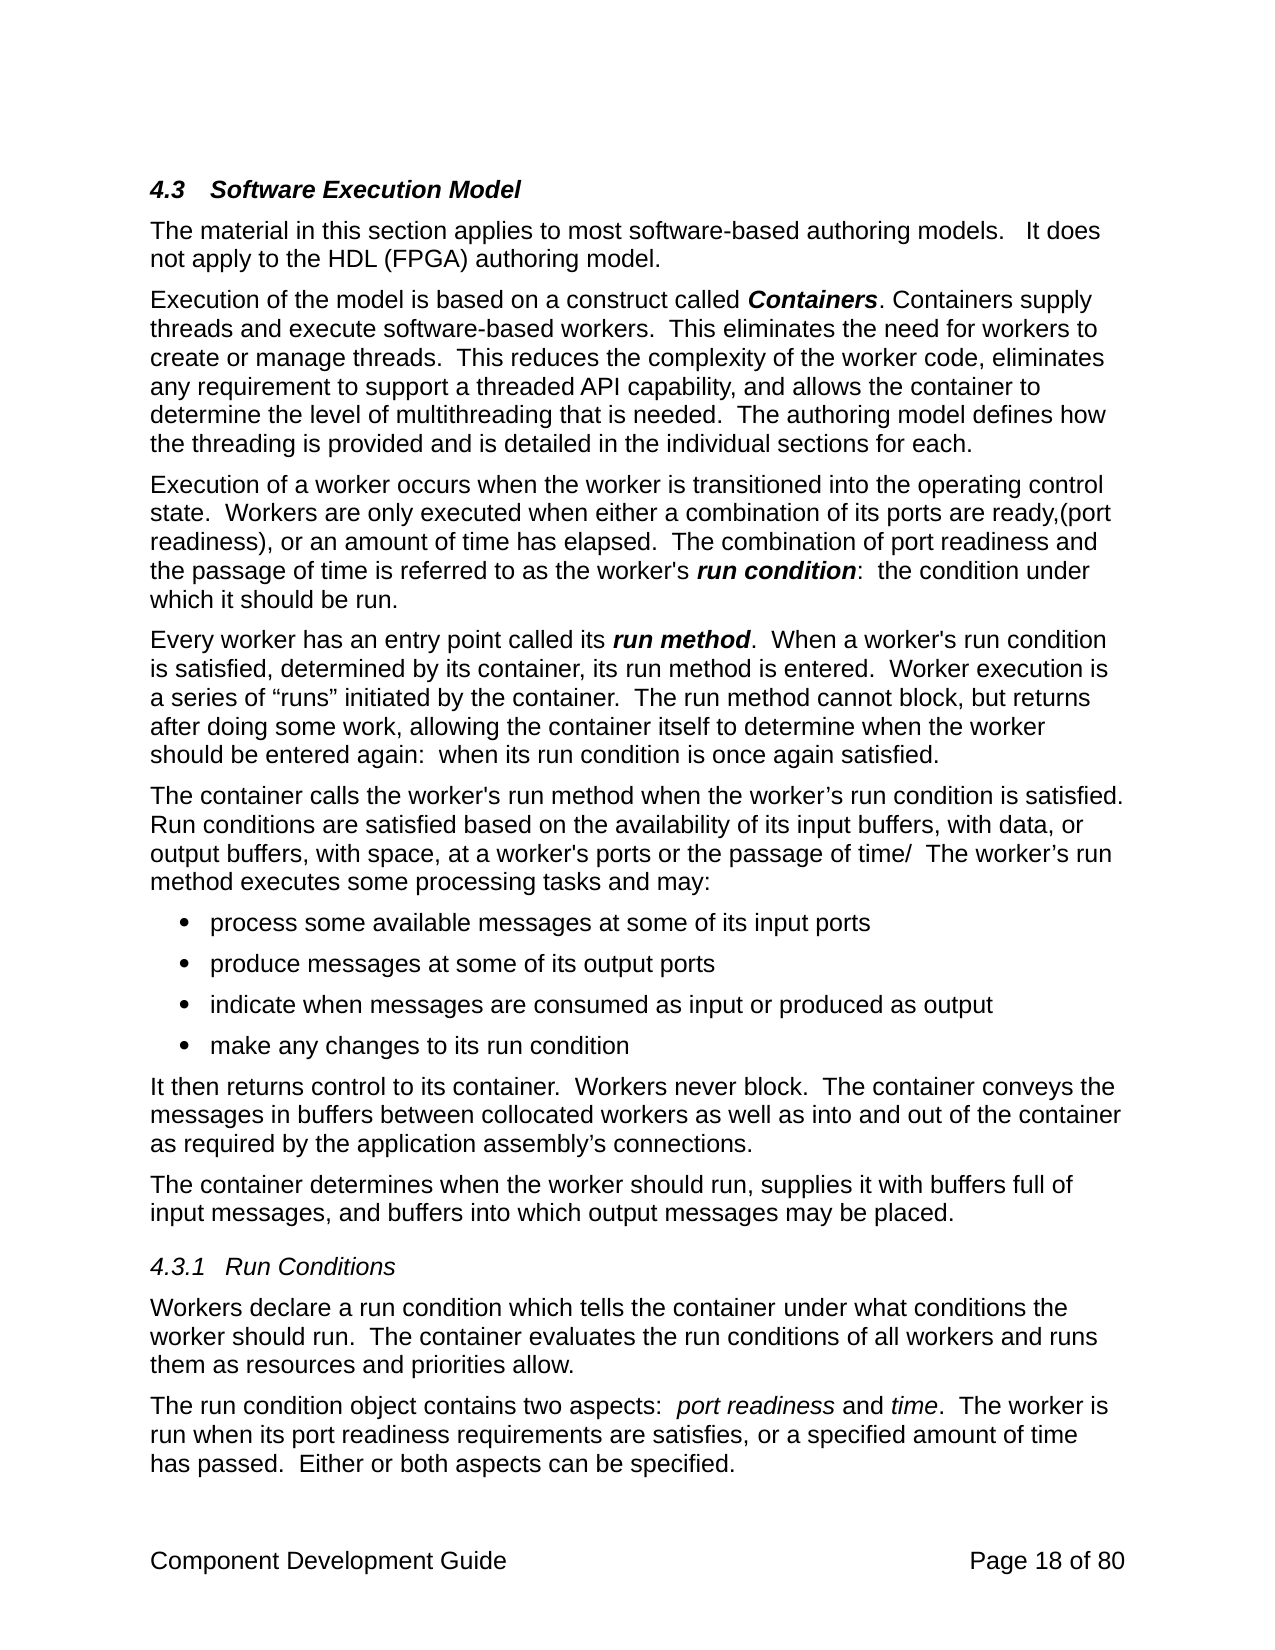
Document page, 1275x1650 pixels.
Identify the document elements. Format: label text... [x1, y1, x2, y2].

list make any changes to its run condition [180, 1031, 1125, 1059]
text The run condition object contains two aspects: port readiness and time. The worker is run when its port readiness requirements are satisfies, or a specified amount of time has passed. Either or both aspects can be specified. [150, 1391, 1125, 1477]
subtitle Software Execution Model [150, 175, 1125, 204]
text Execution of a worker occurs when the worker is transitioned into the operating control state. Workers are only executed when either a combination of its ports are ready,(port readiness), or an amount of time has elapsed. The combination of port readiness and the passage of time is referred to as the worker's run condition: the condition under which it should be run. [150, 470, 1125, 613]
text Every worker has an entry point called its run method. When a worker's run condition is satisfied, determined by its container, its run method is entered. Worker execution is a series of “runs” initiated by the container. The run method cannot block, but returns after doing some work, allowing the container itself to determine when the worker should be entered again: when its run condition is once again satisfied. [150, 625, 1125, 769]
text Workers declare a run condition which tells the container under what conditions the worker should run. The container evaluates the run conditions of all workers and runs them as resources and priorities allow. [150, 1293, 1125, 1379]
list process some available messages at some of its input ports [180, 908, 1125, 937]
text The container determines when the worker should run, supplies it with buffers full of input messages, and buffers into which output messages may be placed. [150, 1170, 1125, 1227]
text The container calls the worker's run method when the worker’s run condition is satisfied. Run conditions are satisfied based on the availability of its input buffers, with data, or output buffers, with space, at a worker's ports or the passage of time/ The worker’s run method executes some processing tasks and may: [150, 781, 1125, 896]
subtitle Run Conditions [150, 1252, 1125, 1281]
list produce messages at some of its output ports [180, 949, 1125, 978]
text The material in this section applies to most software-based authoring models. It does not apply to the HDL (FPGA) authoring model. [150, 216, 1125, 273]
list indicate when messages are consumed as input or produced as output [180, 990, 1125, 1019]
text It then returns control to its container. Workers never block. The container conveys the messages in buffers between collocated workers as well as into and out of the container as required by the application assembly’s connections. [150, 1071, 1125, 1158]
text Execution of the model is based on a construct called Containers. Containers supply threads and execute software-based workers. This eliminates the need for workers to create or manage threads. This reduces the complexity of the worker code, eliminates any requirement to support a threaded API capability, and allows the container to determine the level of multithreading that is needed. The authoring model defines how the threading is provided and is detailed in the individual sections for each. [150, 285, 1125, 458]
